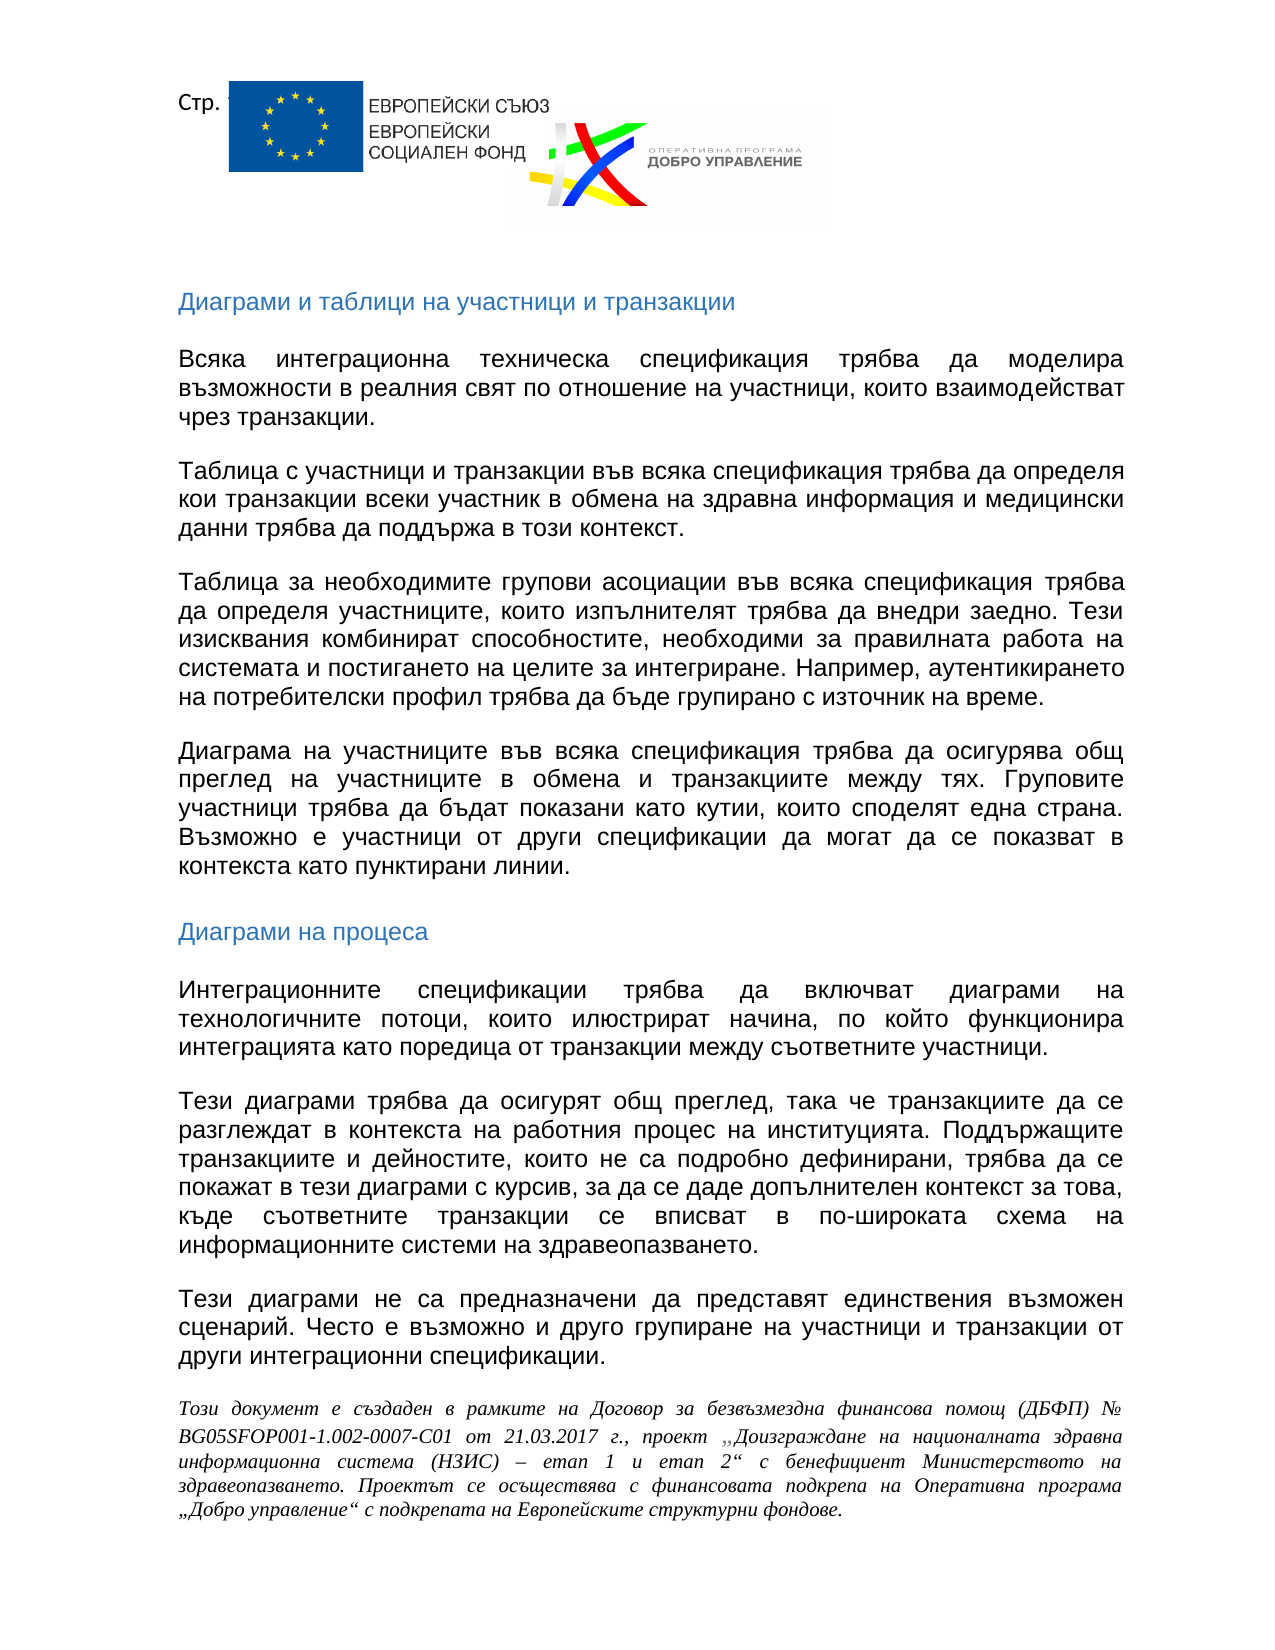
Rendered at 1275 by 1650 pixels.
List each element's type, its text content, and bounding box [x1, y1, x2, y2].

text Таблица за необходимите групови асоциации във всяка спецификация трябва да определя участниците, които изпълнителят трябва да внедри заедно. Тези изисквания комбинират способностите, необходими за правилната работа на системата и постигането на целите за интегриране. Например, аутентикирането на потребителски профил трябва да бъде групирано с източник на време. [178, 567, 1125, 711]
text Таблица с участници и транзакции във всяка спецификация трябва да определя кои транзакции всеки участник в обмена на здравна информация и медицински данни трябва да поддържа в този контекст. [178, 456, 1125, 542]
subtitle Диаграми и таблици на участници и транзакции [178, 286, 1125, 315]
subtitle Диаграми на процеса [178, 917, 1125, 946]
text Тези диаграми трябва да осигурят общ преглед, така че транзакциите да се разглеждат в контекста на работния процес на институцията. Поддържащите транзакциите и дейностите, които не са подробно дефинирани, трябва да се покажат в тези диаграми с курсив, за да се даде допълнителен контекст за това, къде съответните транзакции се вписват в по-широката схема на информационните системи на здравеопазването. [178, 1086, 1125, 1258]
text Тези диаграми не са предназначени да представят единствения възможен сценарий. Често е възможно и друго групиране на участници и транзакции от други интеграционни спецификации. [178, 1283, 1125, 1370]
text Диаграма на участниците във всяка спецификация трябва да осигурява общ преглед на участниците в обмена и транзакциите между тях. Груповите участници трябва да бъдат показани като кутии, които споделят една страна. Възможно е участници от други спецификации да могат да се показват в контекста като пунктирани линии. [178, 736, 1125, 879]
text Интеграционните спецификации трябва да включват диаграми на технологичните потоци, които илюстрират начина, по който функционира интеграцията като поредица от транзакции между съответните участници. [178, 975, 1125, 1061]
text Всяка интеграционна техническа спецификация трябва да моделира възможности в реалния свят по отношение на участници, които взаимодействат чрез транзакции. [178, 344, 1125, 431]
